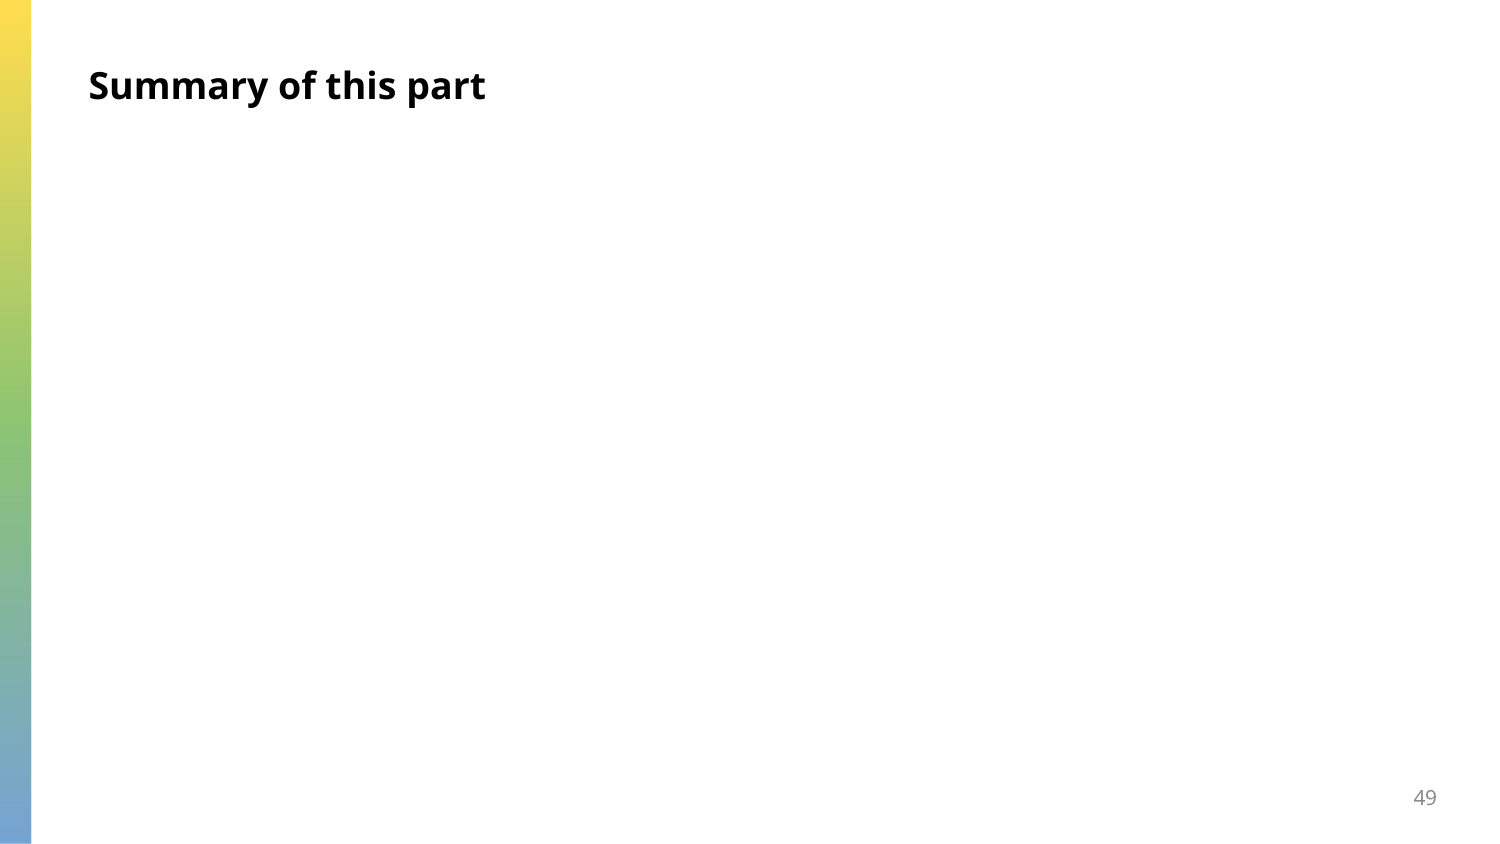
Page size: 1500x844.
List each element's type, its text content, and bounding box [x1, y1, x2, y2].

picture [0, 0, 1500, 844]
list Summary of this part [88, 61, 1442, 157]
